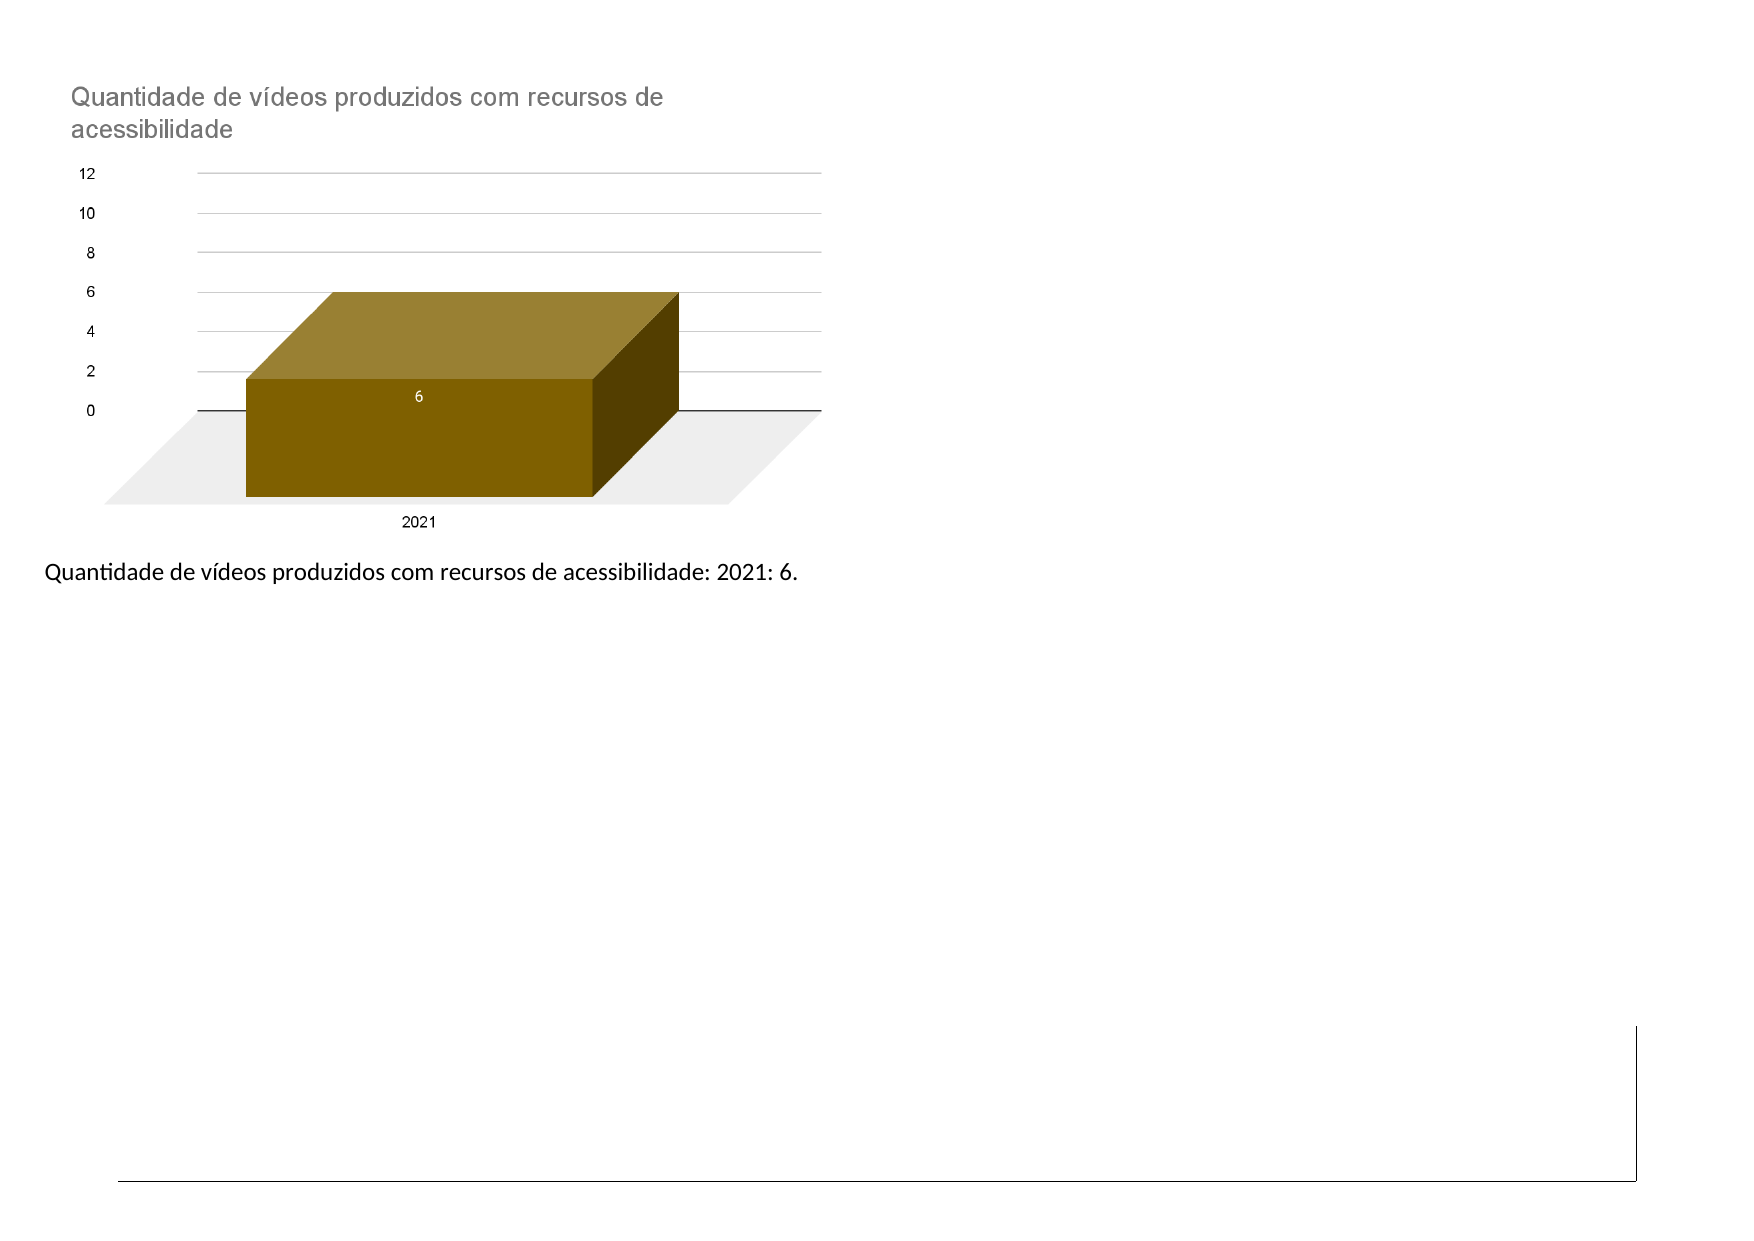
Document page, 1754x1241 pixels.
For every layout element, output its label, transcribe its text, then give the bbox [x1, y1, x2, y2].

text Quantidade de vídeos produzidos com recursos de acessibilidade: 2021: 6. [44, 556, 1712, 586]
